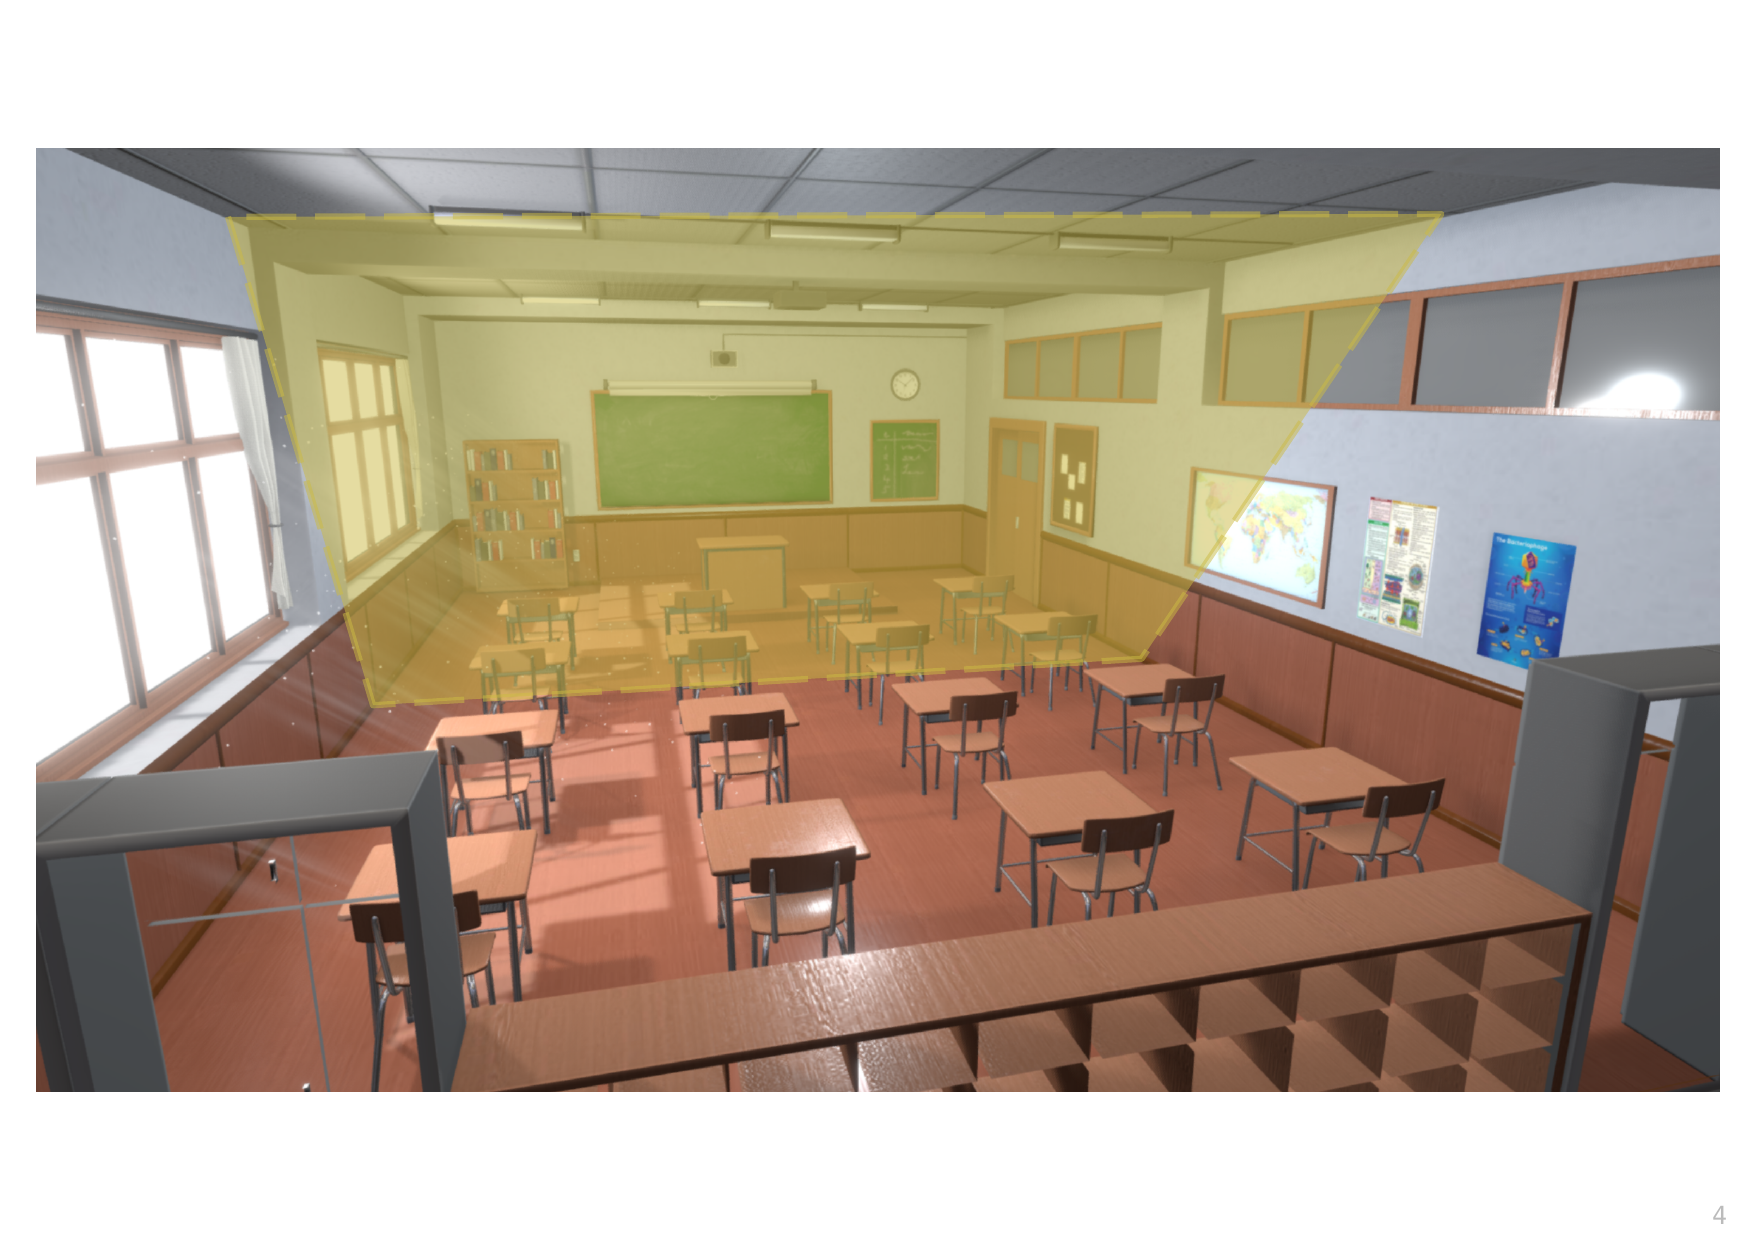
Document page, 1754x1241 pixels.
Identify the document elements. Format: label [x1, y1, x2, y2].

picture [34, 148, 1720, 1092]
text_box [228, 213, 1442, 706]
